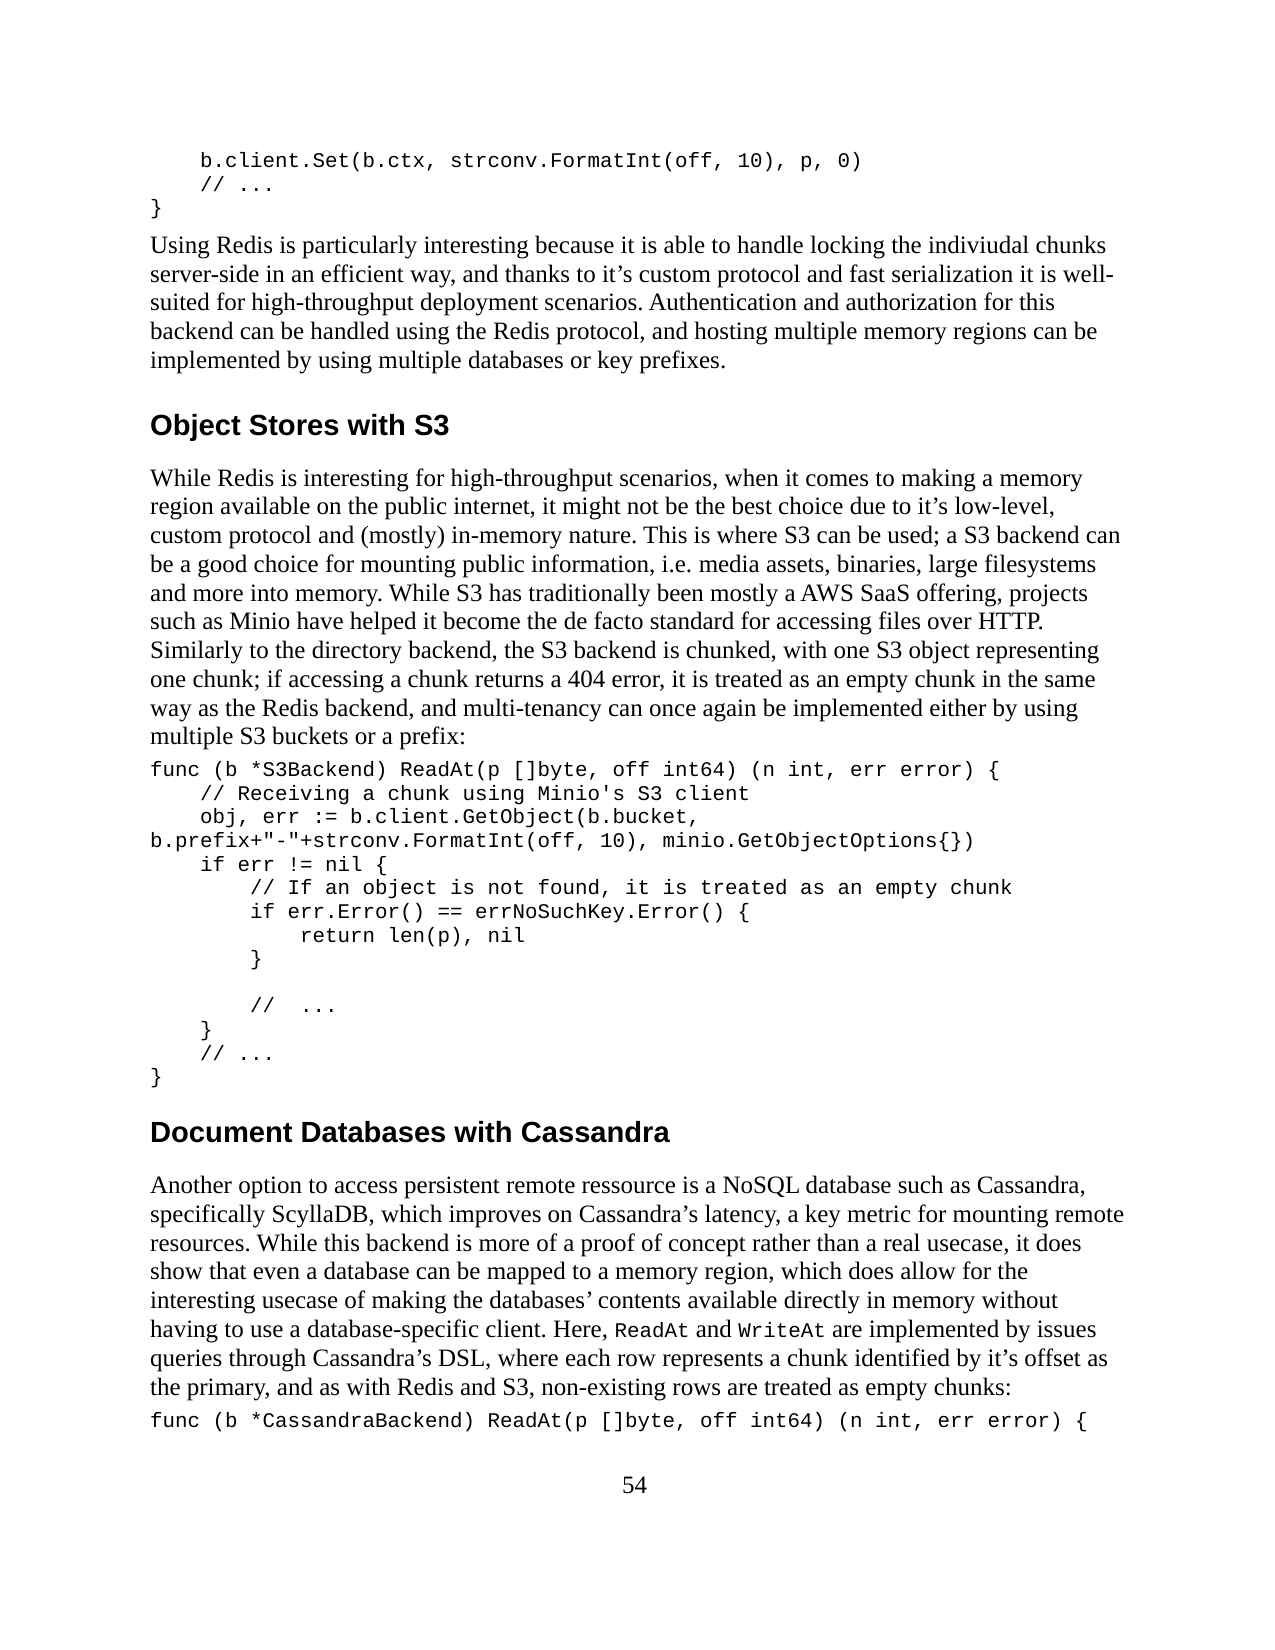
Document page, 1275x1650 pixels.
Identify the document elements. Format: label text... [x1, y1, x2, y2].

subtitle Object Stores with S3 [150, 408, 1125, 441]
text Another option to access persistent remote ressource is a NoSQL database such as Cassandra, specifically ScyllaDB, which improves on Cassandra’s latency, a key metric for mounting remote resources. While this backend is more of a proof of concept rather than a real usecase, it does show that even a database can be mapped to a memory region, which does allow for the interesting usecase of making the databases’ contents available directly in memory without having to use a database-specific client. Here, ReadAt and WriteAt are implemented by issues queries through Cassandra’s DSL, where each row represents a chunk identified by it’s offset as the primary, and as with Redis and S3, non-existing rows are treated as empty chunks: [150, 1170, 1125, 1401]
text Using Redis is particularly interesting because it is able to handle locking the indiviudal chunks server-side in an efficient way, and thanks to it’s custom protocol and fast serialization it is well-suited for high-throughput deployment scenarios. Authentication and authorization for this backend can be handled using the Redis protocol, and hosting multiple memory regions can be implemented by using multiple databases or key prefixes. [150, 230, 1125, 374]
text // ... [150, 1043, 1125, 1066]
subtitle Document Databases with Cassandra [150, 1115, 1125, 1149]
text func (b *CassandraBackend) ReadAt(p []byte, off int64) (n int, err error) { [150, 1410, 1125, 1433]
text } [150, 1019, 1125, 1043]
text if err != nil { [150, 854, 1125, 877]
text // If an object is not found, it is treated as an empty chunk [150, 877, 1125, 901]
text func (b *S3Backend) ReadAt(p []byte, off int64) (n int, err error) { [150, 759, 1125, 783]
text if err.Error() == errNoSuchKey.Error() { [150, 901, 1125, 924]
text // ... [150, 174, 1125, 197]
text While Redis is interesting for high-throughput scenarios, when it comes to making a memory region available on the public internet, it might not be the best choice due to it’s low-level, custom protocol and (mostly) in-memory nature. This is where S3 can be used; a S3 backend can be a good choice for mounting public information, i.e. media assets, binaries, large filesystems and more into memory. While S3 has traditionally been mostly a AWS SaaS offering, projects such as Minio have helped it become the de facto standard for accessing files over HTTP. Similarly to the directory backend, the S3 backend is chunked, with one S3 object representing one chunk; if accessing a chunk returns a 404 error, it is treated as an empty chunk in the same way as the Redis backend, and multi-tenancy can once again be implemented either by using multiple S3 buckets or a prefix: [150, 463, 1125, 750]
text // ... [150, 996, 1125, 1019]
text b.client.Set(b.ctx, strconv.FormatInt(off, 10), p, 0) [150, 150, 1125, 174]
text return len(p), nil [150, 924, 1125, 948]
text } [150, 948, 1125, 972]
text // Receiving a chunk using Minio's S3 client [150, 783, 1125, 806]
text } [150, 197, 1125, 221]
text } [150, 1066, 1125, 1090]
text obj, err := b.client.GetObject(b.bucket, b.prefix+"-"+strconv.FormatInt(off, 10), minio.GetObjectOptions{}) [150, 806, 1125, 854]
